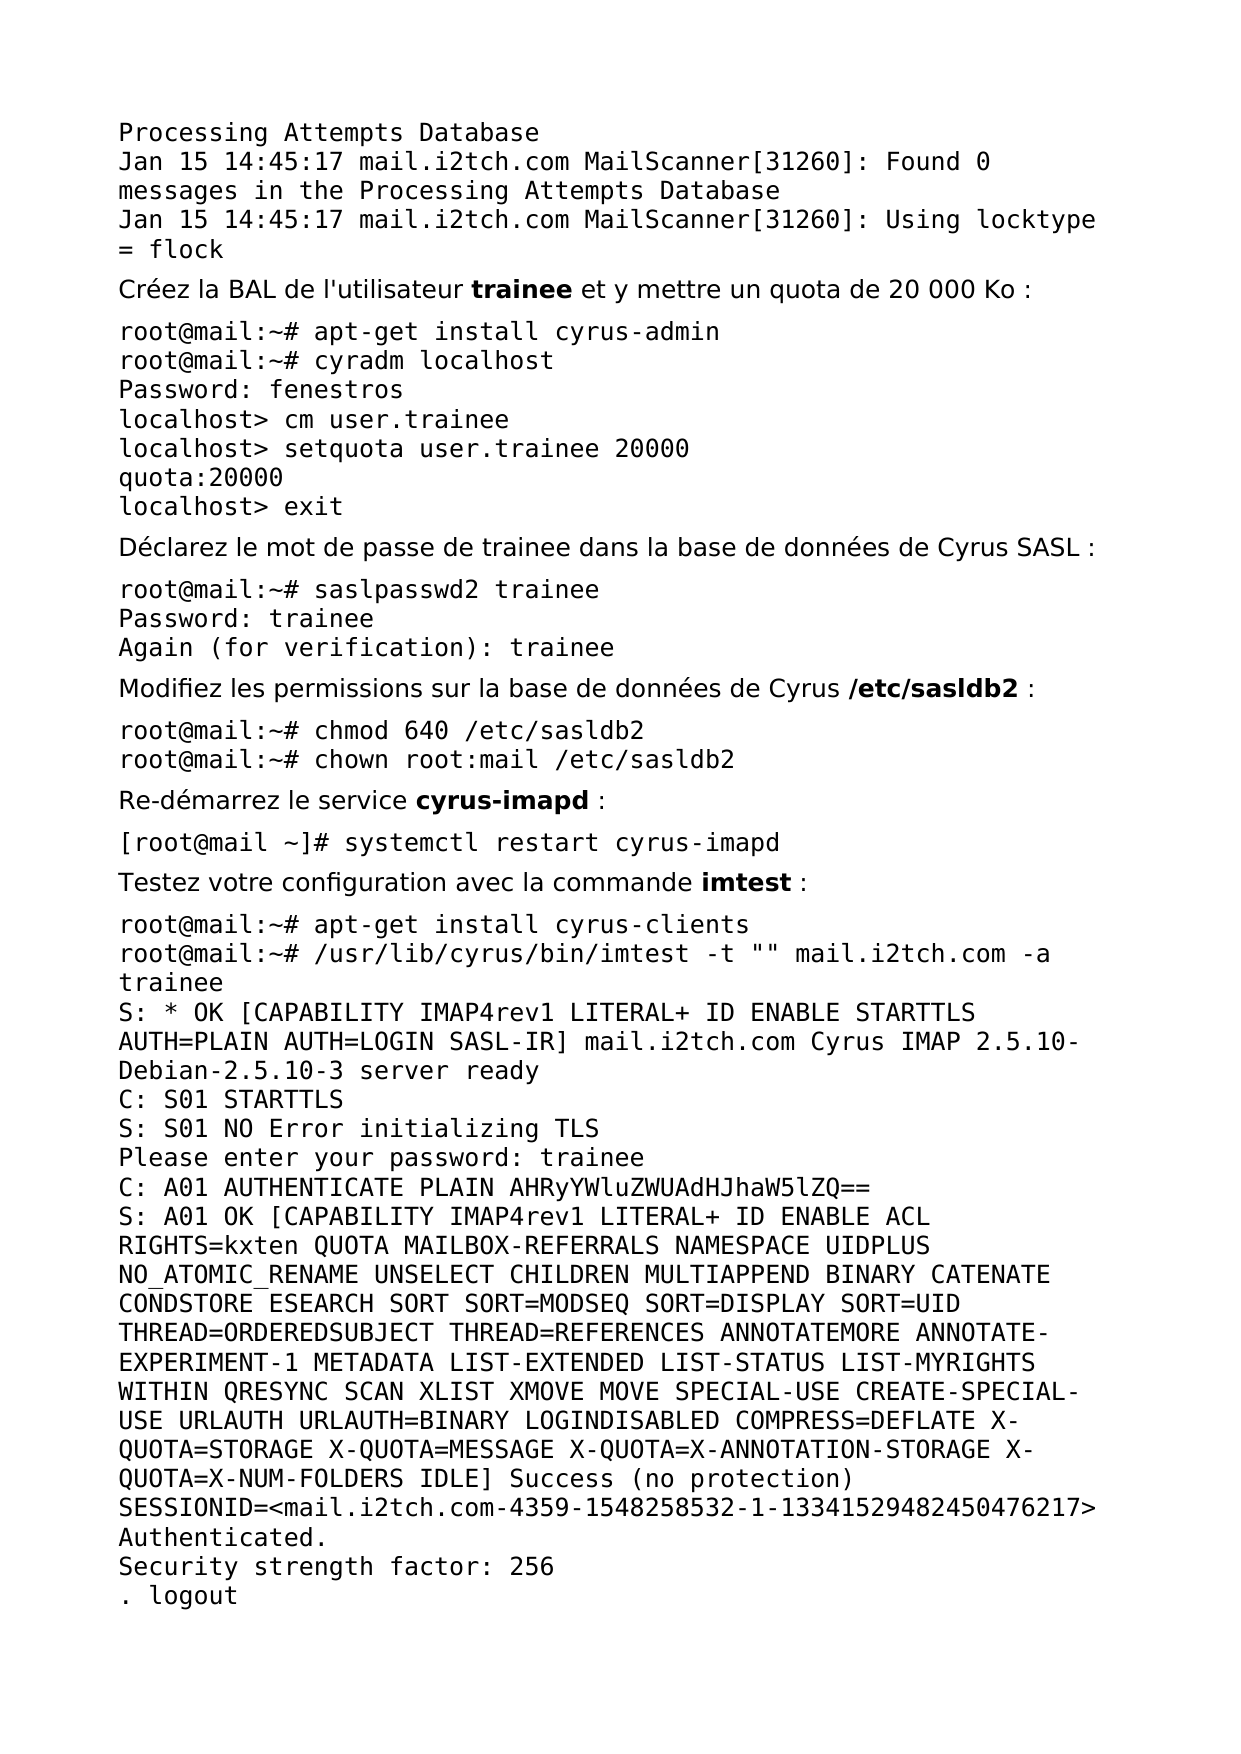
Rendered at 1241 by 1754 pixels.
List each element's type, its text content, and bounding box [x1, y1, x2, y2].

text root@mail:~# chmod 640 /etc/sasldb2 root@mail:~# chown root:mail /etc/sasldb2 [118, 716, 1122, 774]
text Créez la BAL de l'utilisateur trainee et y mettre un quota de 20 000 Ko : [118, 276, 1122, 305]
text root@mail:~# apt-get install cyrus-clients root@mail:~# /usr/lib/cyrus/bin/imtest -t "" mail.i2tch.com -a trainee S: * OK [CAPABILITY IMAP4rev1 LITERAL+ ID ENABLE STARTTLS AUTH=PLAIN AUTH=LOGIN SASL-IR] mail.i2tch.com Cyrus IMAP 2.5.10-Debian-2.5.10-3 server ready C: S01 STARTTLS S: S01 NO Error initializing TLS Please enter your password: trainee C: A01 AUTHENTICATE PLAIN AHRyYWluZWUAdHJhaW5lZQ== S: A01 OK [CAPABILITY IMAP4rev1 LITERAL+ ID ENABLE ACL RIGHTS=kxten QUOTA MAILBOX-REFERRALS NAMESPACE UIDPLUS NO_ATOMIC_RENAME UNSELECT CHILDREN MULTIAPPEND BINARY CATENATE CONDSTORE ESEARCH SORT SORT=MODSEQ SORT=DISPLAY SORT=UID THREAD=ORDEREDSUBJECT THREAD=REFERENCES ANNOTATEMORE ANNOTATE-EXPERIMENT-1 METADATA LIST-EXTENDED LIST-STATUS LIST-MYRIGHTS WITHIN QRESYNC SCAN XLIST XMOVE MOVE SPECIAL-USE CREATE-SPECIAL-USE URLAUTH URLAUTH=BINARY LOGINDISABLED COMPRESS=DEFLATE X-QUOTA=STORAGE X-QUOTA=MESSAGE X-QUOTA=X-ANNOTATION-STORAGE X-QUOTA=X-NUM-FOLDERS IDLE] Success (no protection) SESSIONID=<mail.i2tch.com-4359-1548258532-1-13341529482450476217> Authenticated. Security strength factor: 256 . logout [118, 910, 1122, 1610]
text Processing Attempts Database Jan 15 14:45:17 mail.i2tch.com MailScanner[31260]: Found 0 messages in the Processing Attempts Database Jan 15 14:45:17 mail.i2tch.com MailScanner[31260]: Using locktype = flock [118, 118, 1122, 264]
text root@mail:~# apt-get install cyrus-admin root@mail:~# cyradm localhost Password: fenestros localhost> cm user.trainee localhost> setquota user.trainee 20000 quota:20000 localhost> exit [118, 317, 1122, 522]
text [root@mail ~]# systemctl restart cyrus-imapd [118, 828, 1122, 857]
text Déclarez le mot de passe de trainee dans la base de données de Cyrus SASL : [118, 533, 1122, 562]
text Re-démarrez le service cyrus-imapd : [118, 786, 1122, 815]
text Testez votre configuration avec la commande imtest : [118, 869, 1122, 898]
text root@mail:~# saslpasswd2 trainee Password: trainee Again (for verification): trainee [118, 575, 1122, 662]
text Modifiez les permissions sur la base de données de Cyrus /etc/sasldb2 : [118, 674, 1122, 703]
